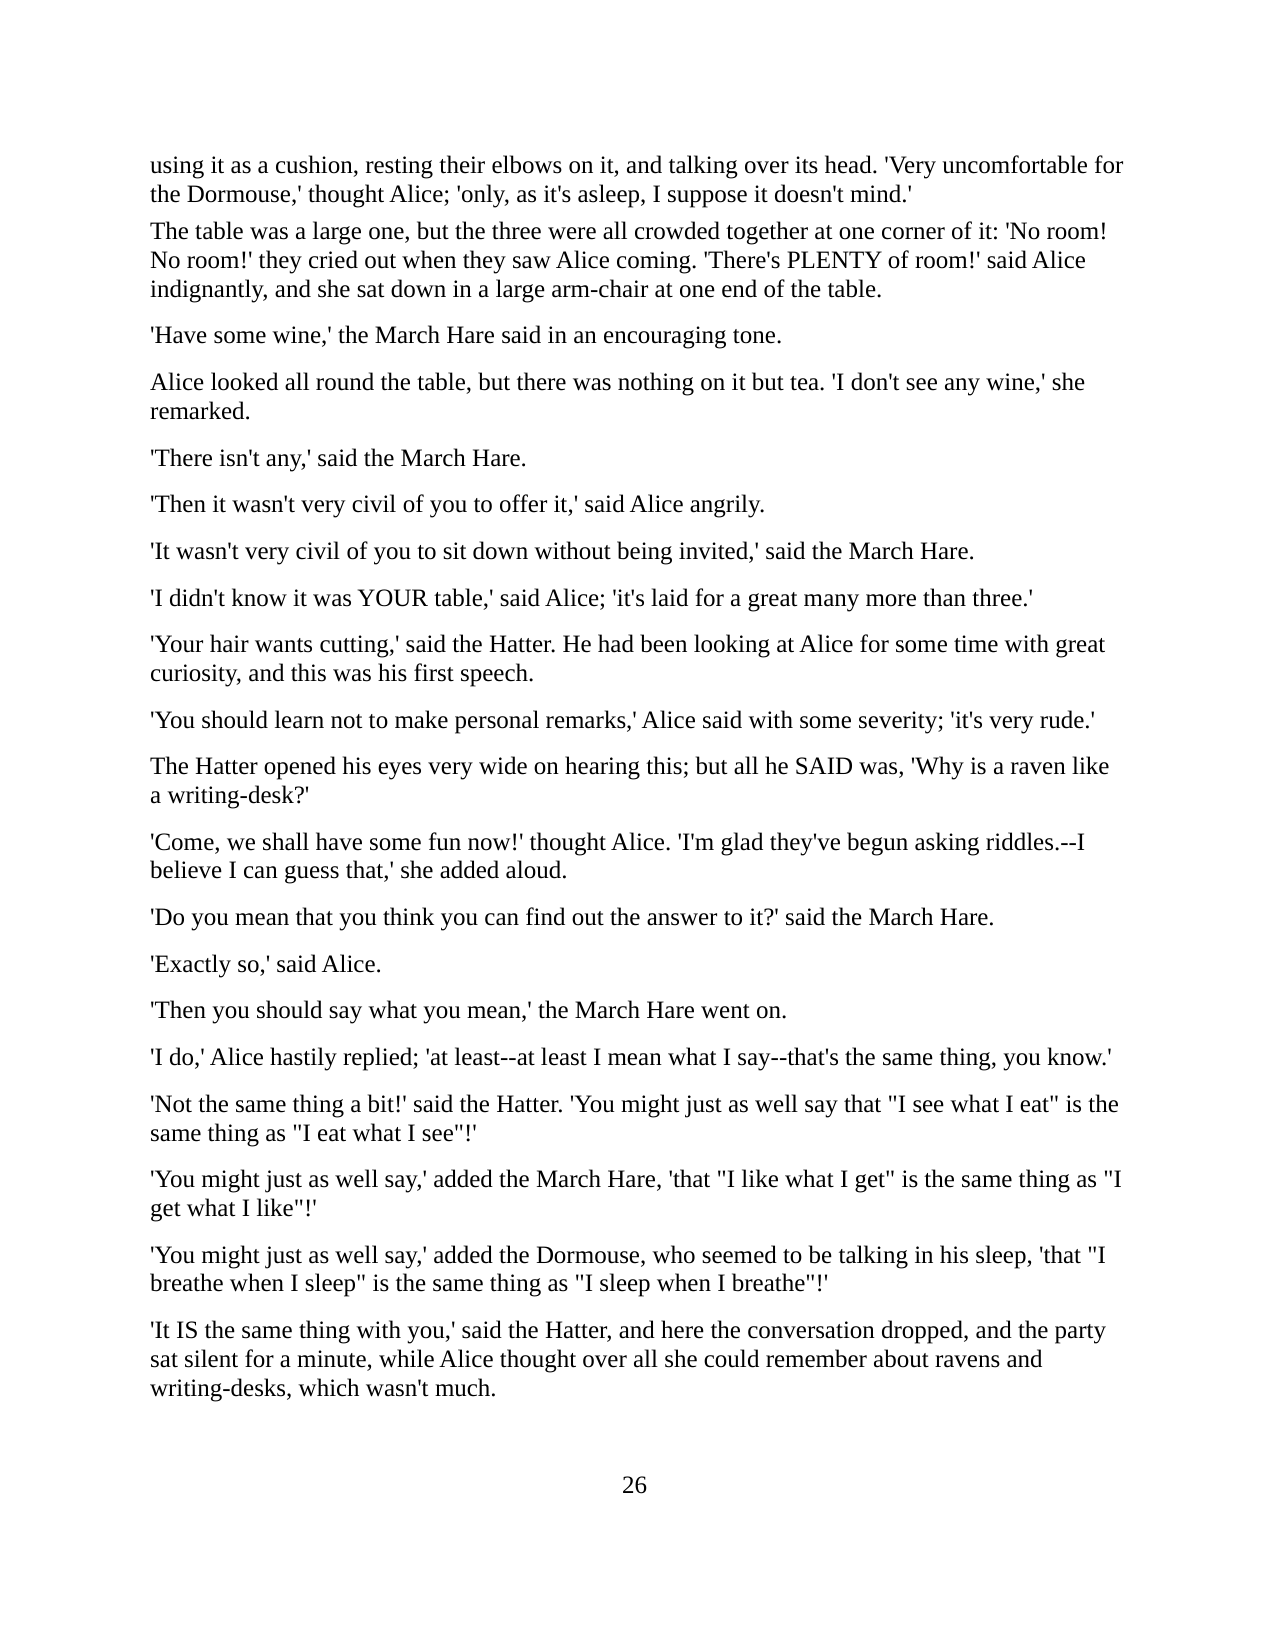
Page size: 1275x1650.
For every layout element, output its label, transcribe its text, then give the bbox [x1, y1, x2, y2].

text 'Not the same thing a bit!' said the Hatter. 'You might just as well say that "I see what I eat" is the same thing as "I eat what I see"!' [150, 1089, 1125, 1146]
text 'You might just as well say,' added the Dormouse, who seemed to be talking in his sleep, 'that "I breathe when I sleep" is the same thing as "I sleep when I breathe"!' [150, 1240, 1125, 1297]
text Alice looked all round the table, but there was nothing on it but tea. 'I don't see any wine,' she remarked. [150, 367, 1125, 425]
text 'Exactly so,' said Alice. [150, 949, 1125, 978]
text 'Then you should say what you mean,' the March Hare went on. [150, 996, 1125, 1024]
text 'There isn't any,' said the March Hare. [150, 443, 1125, 471]
text The Hatter opened his eyes very wide on hearing this; but all he SAID was, 'Why is a raven like a writing-desk?' [150, 751, 1125, 809]
text 'I didn't know it was YOUR table,' said Alice; 'it's laid for a great many more than three.' [150, 583, 1125, 611]
text 'You might just as well say,' added the March Hare, 'that "I like what I get" is the same thing as "I get what I like"!' [150, 1164, 1125, 1222]
text 'Then it wasn't very civil of you to offer it,' said Alice angrily. [150, 489, 1125, 518]
text 'Come, we shall have some fun now!' thought Alice. 'I'm glad they've begun asking riddles.--I believe I can guess that,' she added aloud. [150, 827, 1125, 884]
text 'It IS the same thing with you,' said the Hatter, and here the conversation dropped, and the party sat silent for a minute, while Alice thought over all she could remember about ravens and writing-desks, which wasn't much. [150, 1315, 1125, 1401]
text 'You should learn not to make personal remarks,' Alice said with some severity; 'it's very rude.' [150, 705, 1125, 733]
text 'Have some wine,' the March Hare said in an encouraging tone. [150, 321, 1125, 349]
text using it as a cushion, resting their elbows on it, and talking over its head. 'Very uncomfortable for the Dormouse,' thought Alice; 'only, as it's asleep, I suppose it doesn't mind.' [150, 150, 1125, 207]
text 'Your hair wants cutting,' said the Hatter. He had been looking at Alice for some time with great curiosity, and this was his first speech. [150, 629, 1125, 687]
text 'It wasn't very civil of you to sit down without being invited,' said the March Hare. [150, 536, 1125, 565]
text 'I do,' Alice hastily replied; 'at least--at least I mean what I say--that's the same thing, you know.' [150, 1042, 1125, 1071]
text 'Do you mean that you think you can find out the answer to it?' said the March Hare. [150, 902, 1125, 931]
text The table was a large one, but the three were all crowded together at one corner of it: 'No room! No room!' they cried out when they saw Alice coming. 'There's PLENTY of room!' said Alice indignantly, and she sat down in a large arm-chair at one end of the table. [150, 216, 1125, 303]
